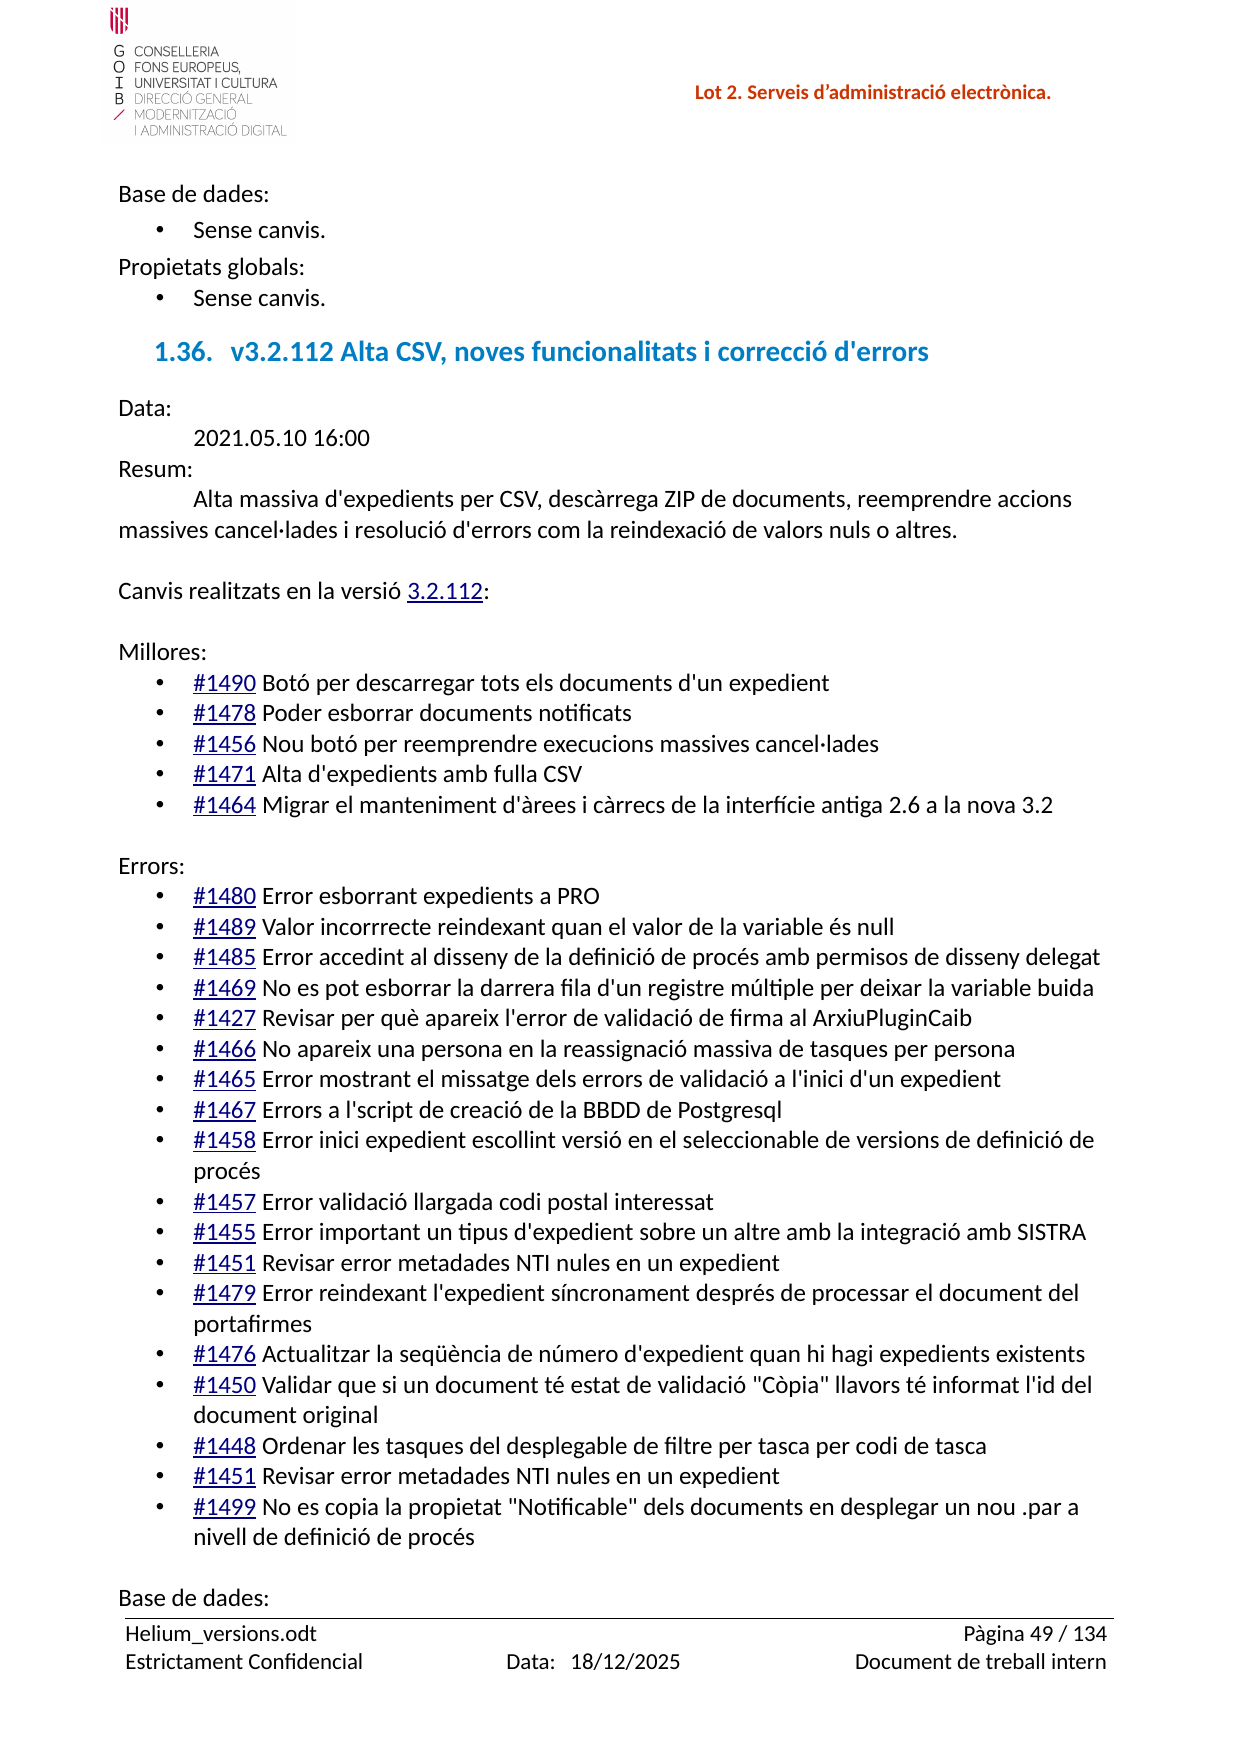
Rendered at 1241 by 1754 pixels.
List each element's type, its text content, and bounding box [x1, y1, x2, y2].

list #1476 Actualitzar la seqüència de número d'expedient quan hi hagi expedients existents [156, 1338, 1122, 1369]
list #1480 Error esborrant expedients a PRO [156, 880, 1122, 911]
list #1451 Revisar error metadades NTI nules en un expedient [156, 1460, 1122, 1491]
subtitle v3.2.112 Alta CSV, noves funcionalitats i correcció d'errors [153, 333, 1122, 368]
list #1464 Migrar el manteniment d'àrees i càrrecs de la interfície antiga 2.6 a la nova 3.2 [156, 789, 1122, 819]
list #1469 No es pot esborrar la darrera fila d'un registre múltiple per deixar la variable buida [156, 972, 1122, 1002]
text Data: [118, 392, 1122, 423]
list Sense canvis. [156, 215, 1122, 245]
list #1466 No apareix una persona en la reassignació massiva de tasques per persona [156, 1033, 1122, 1063]
list #1489 Valor incorrrecte reindexant quan el valor de la variable és null [156, 911, 1122, 941]
list #1448 Ordenar les tasques del desplegable de filtre per tasca per codi de tasca [156, 1430, 1122, 1460]
list #1490 Botó per descarregar tots els documents d'un expedient [156, 667, 1122, 697]
list #1478 Poder esborrar documents notificats [156, 697, 1122, 728]
list #1427 Revisar per què apareix l'error de validació de firma al ArxiuPluginCaib [156, 1002, 1122, 1033]
list #1465 Error mostrant el missatge dels errors de validació a l'inici d'un expedient [156, 1063, 1122, 1094]
list #1467 Errors a l'script de creació de la BBDD de Postgresql [156, 1094, 1122, 1124]
text Alta massiva d'expedients per CSV, descàrrega ZIP de documents, reemprendre accions massives cancel·lades i resolució d'errors com la reindexació de valors nuls o altres. [118, 484, 1122, 545]
list #1471 Alta d'expedients amb fulla CSV [156, 758, 1122, 789]
text Resum: [118, 453, 1122, 484]
text Canvis realitzats en la versió 3.2.112: [118, 575, 1122, 606]
list #1450 Validar que si un document té estat de validació "Còpia" llavors té informat l'id del document original [156, 1369, 1122, 1430]
picture [100, 0, 297, 144]
list #1499 No es copia la propietat "Notificable" dels documents en desplegar un nou .par a nivell de definició de procés [156, 1491, 1122, 1552]
list #1485 Error accedint al disseny de la definició de procés amb permisos de disseny delegat [156, 941, 1122, 972]
list #1455 Error important un tipus d'expedient sobre un altre amb la integració amb SISTRA [156, 1216, 1122, 1247]
list #1451 Revisar error metadades NTI nules en un expedient [156, 1247, 1122, 1277]
text 2021.05.10 16:00 [118, 423, 1122, 453]
text Base de dades: [118, 1582, 1122, 1613]
list #1457 Error validació llargada codi postal interessat [156, 1186, 1122, 1216]
text Base de dades: [118, 178, 1122, 209]
text Propietats globals: [118, 251, 1122, 282]
list #1458 Error inici expedient escollint versió en el seleccionable de versions de definició de procés [156, 1124, 1122, 1186]
list Sense canvis. [156, 282, 1122, 312]
text Millores: [118, 636, 1122, 667]
text Errors: [118, 850, 1122, 880]
list #1456 Nou botó per reemprendre execucions massives cancel·lades [156, 728, 1122, 758]
list #1479 Error reindexant l'expedient síncronament després de processar el document del portafirmes [156, 1277, 1122, 1338]
